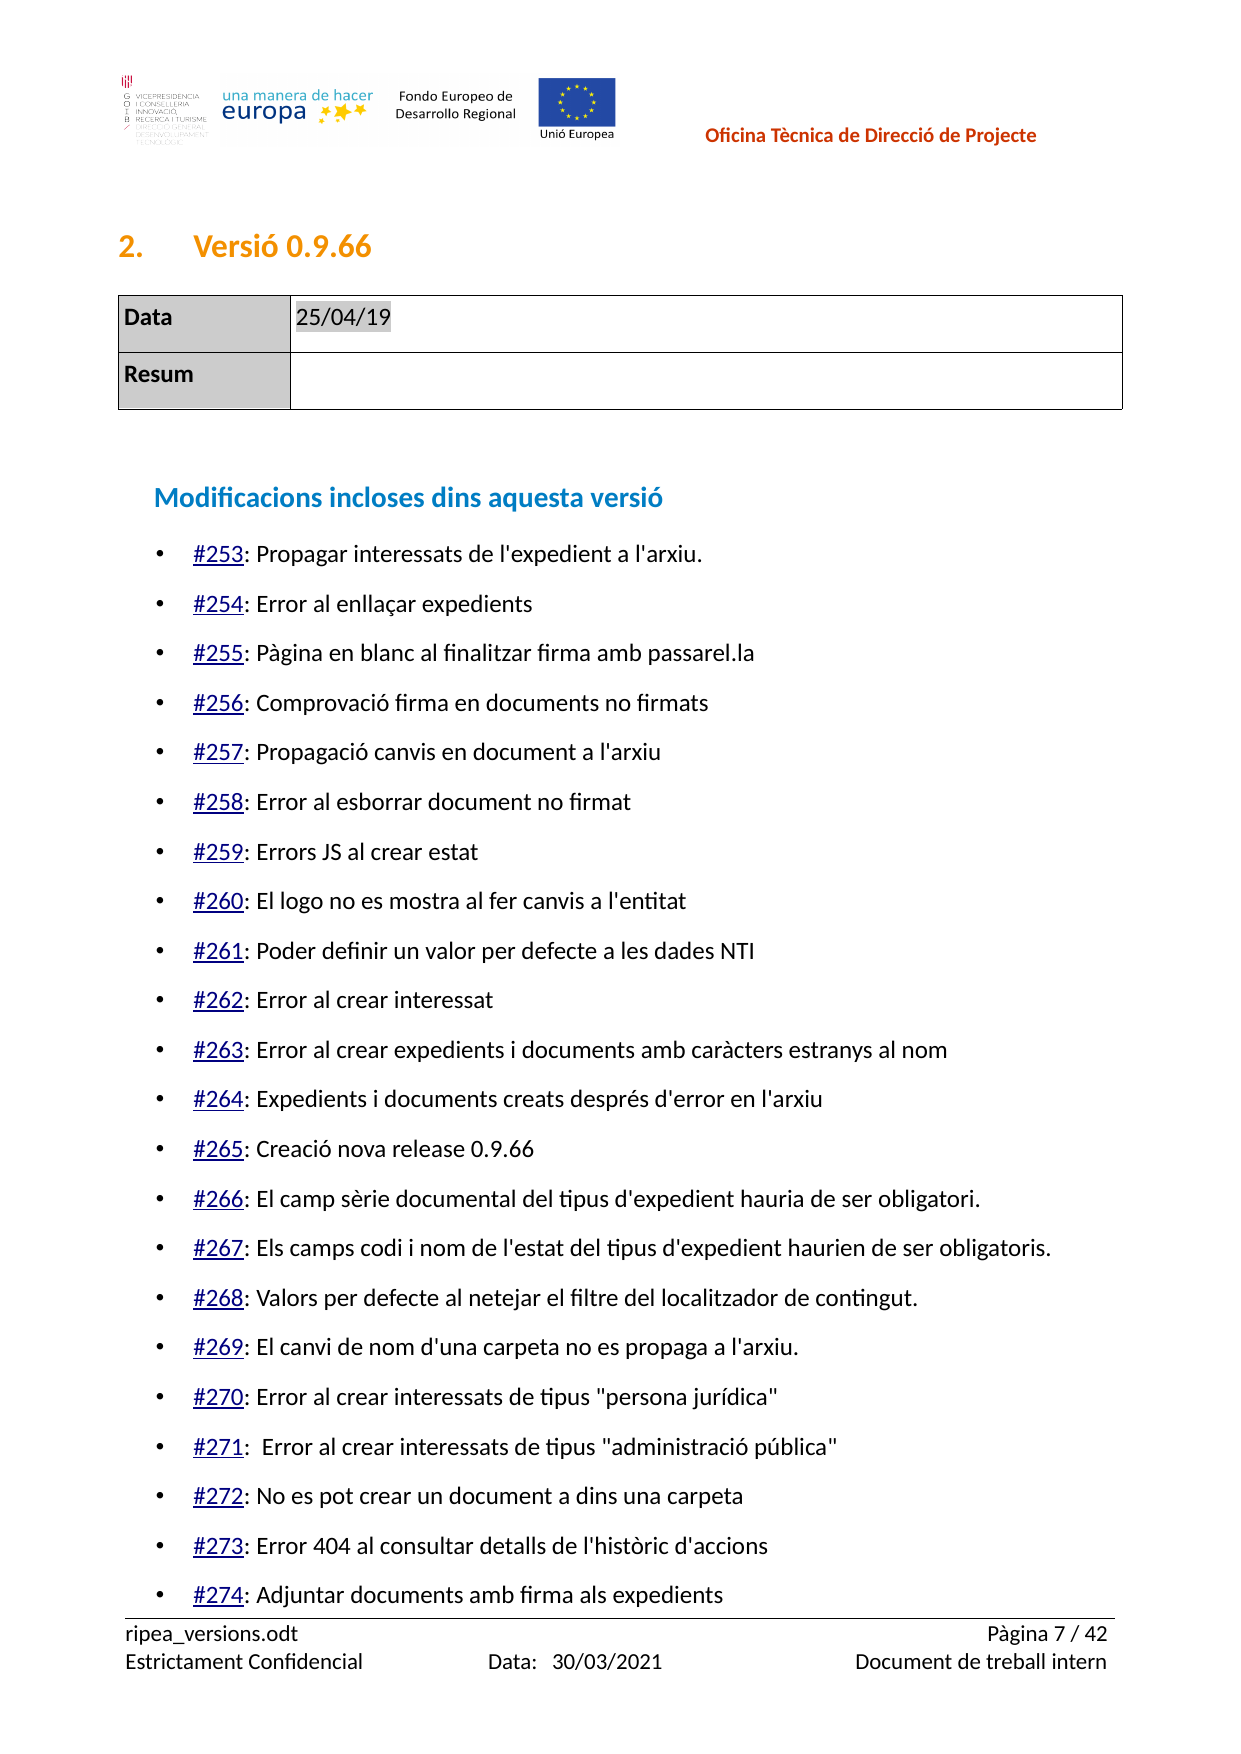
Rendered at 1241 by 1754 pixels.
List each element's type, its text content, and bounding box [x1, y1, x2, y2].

list #263: Error al crear expedients i documents amb caràcters estranys al nom [156, 1034, 1122, 1064]
list #268: Valors per defecte al netejar el filtre del localitzador de contingut. [156, 1282, 1122, 1312]
list #274: Adjuntar documents amb firma als expedients [156, 1579, 1122, 1610]
list #262: Error al crear interessat [156, 984, 1122, 1015]
list #269: El canvi de nom d'una carpeta no es propaga a l'arxiu. [156, 1331, 1122, 1362]
list #266: El camp sèrie documental del tipus d'expedient hauria de ser obligatori. [156, 1183, 1122, 1213]
table_header 25/04/19 [291, 296, 1122, 352]
list #260: El logo no es mostra al fer canvis a l'entitat [156, 885, 1122, 916]
subtitle Versió 0.9.66 [118, 225, 1122, 266]
list #256: Comprovació firma en documents no firmats [156, 687, 1122, 717]
list #261: Poder definir un valor per defecte a les dades NTI [156, 935, 1122, 965]
list #270: Error al crear interessats de tipus "persona jurídica" [156, 1381, 1122, 1412]
list #271: Error al crear interessats de tipus "administració pública" [156, 1431, 1122, 1461]
table_header Data [119, 296, 290, 352]
list #258: Error al esborrar document no firmat [156, 786, 1122, 817]
table_cell Resum [119, 353, 290, 408]
list #265: Creació nova release 0.9.66 [156, 1133, 1122, 1164]
list #257: Propagació canvis en document a l'arxiu [156, 736, 1122, 767]
picture [219, 73, 621, 147]
list #255: Pàgina en blanc al finalitzar firma amb passarel.la [156, 637, 1122, 668]
table_cell [291, 353, 1122, 408]
list #273: Error 404 al consultar detalls de l'històric d'accions [156, 1530, 1122, 1560]
list #259: Errors JS al crear estat [156, 836, 1122, 866]
list #267: Els camps codi i nom de l'estat del tipus d'expedient haurien de ser obligatoris. [156, 1232, 1122, 1263]
list #253: Propagar interessats de l'expedient a l'arxiu. [156, 538, 1122, 569]
list #264: Expedients i documents creats després d'error en l'arxiu [156, 1083, 1122, 1114]
list #272: No es pot crear un document a dins una carpeta [156, 1480, 1122, 1511]
list #254: Error al enllaçar expedients [156, 588, 1122, 618]
subtitle Modificacions incloses dins aquesta versió [153, 479, 1122, 514]
picture [118, 73, 213, 147]
